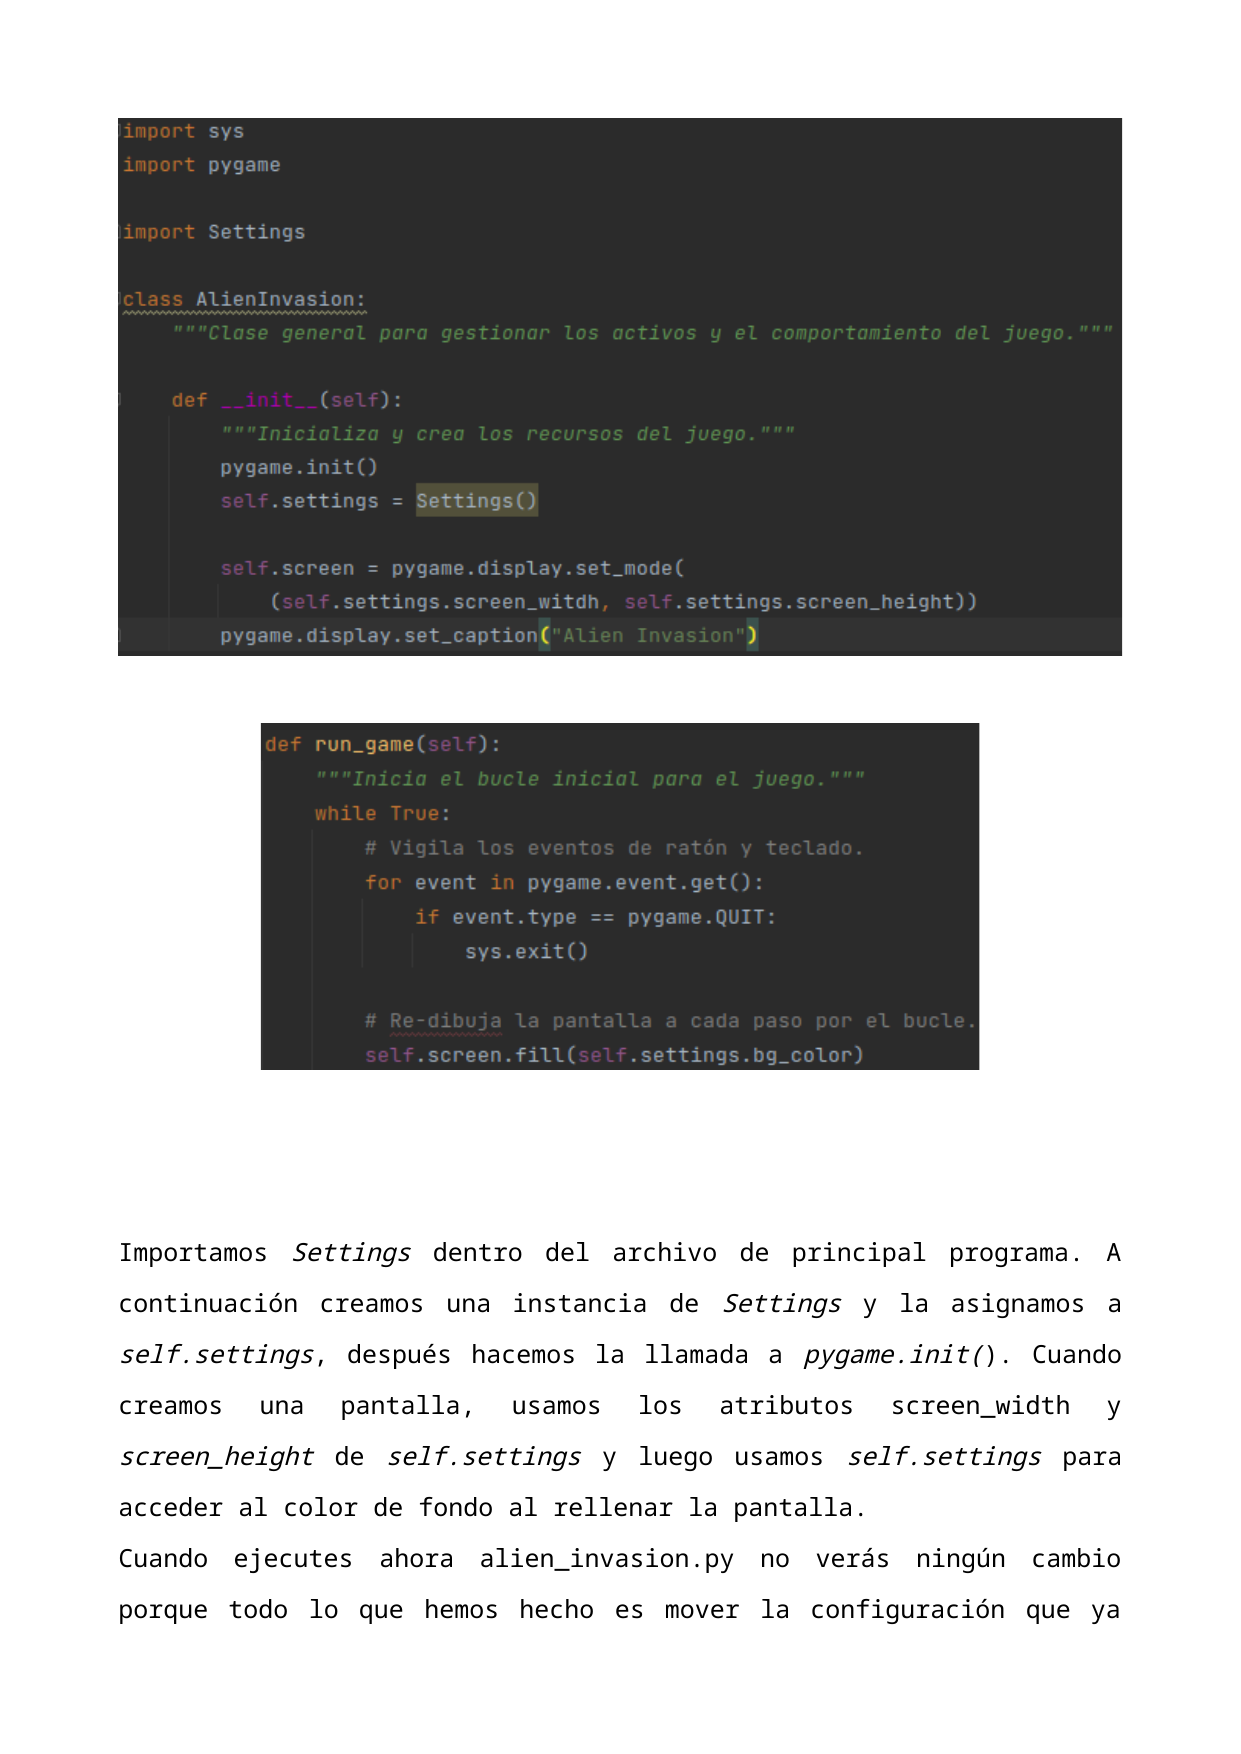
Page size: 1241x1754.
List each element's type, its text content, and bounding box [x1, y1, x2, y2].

picture [260, 723, 980, 1070]
text Cuando ejecutes ahora alien_invasion.py no verás ningún cambio porque todo lo que hemos hecho es mover la configuración que ya [118, 1541, 1122, 1626]
picture [118, 118, 1123, 656]
text Importamos Settings dentro del archivo de principal programa. A continuación creamos una instancia de Settings y la asignamos a self.settings, después hacemos la llamada a pygame.init(). Cuando creamos una pantalla, usamos los atributos screen_width y screen_height de self.settings y luego usamos self.settings para acceder al color de fondo al rellenar la pantalla. [118, 1234, 1122, 1524]
